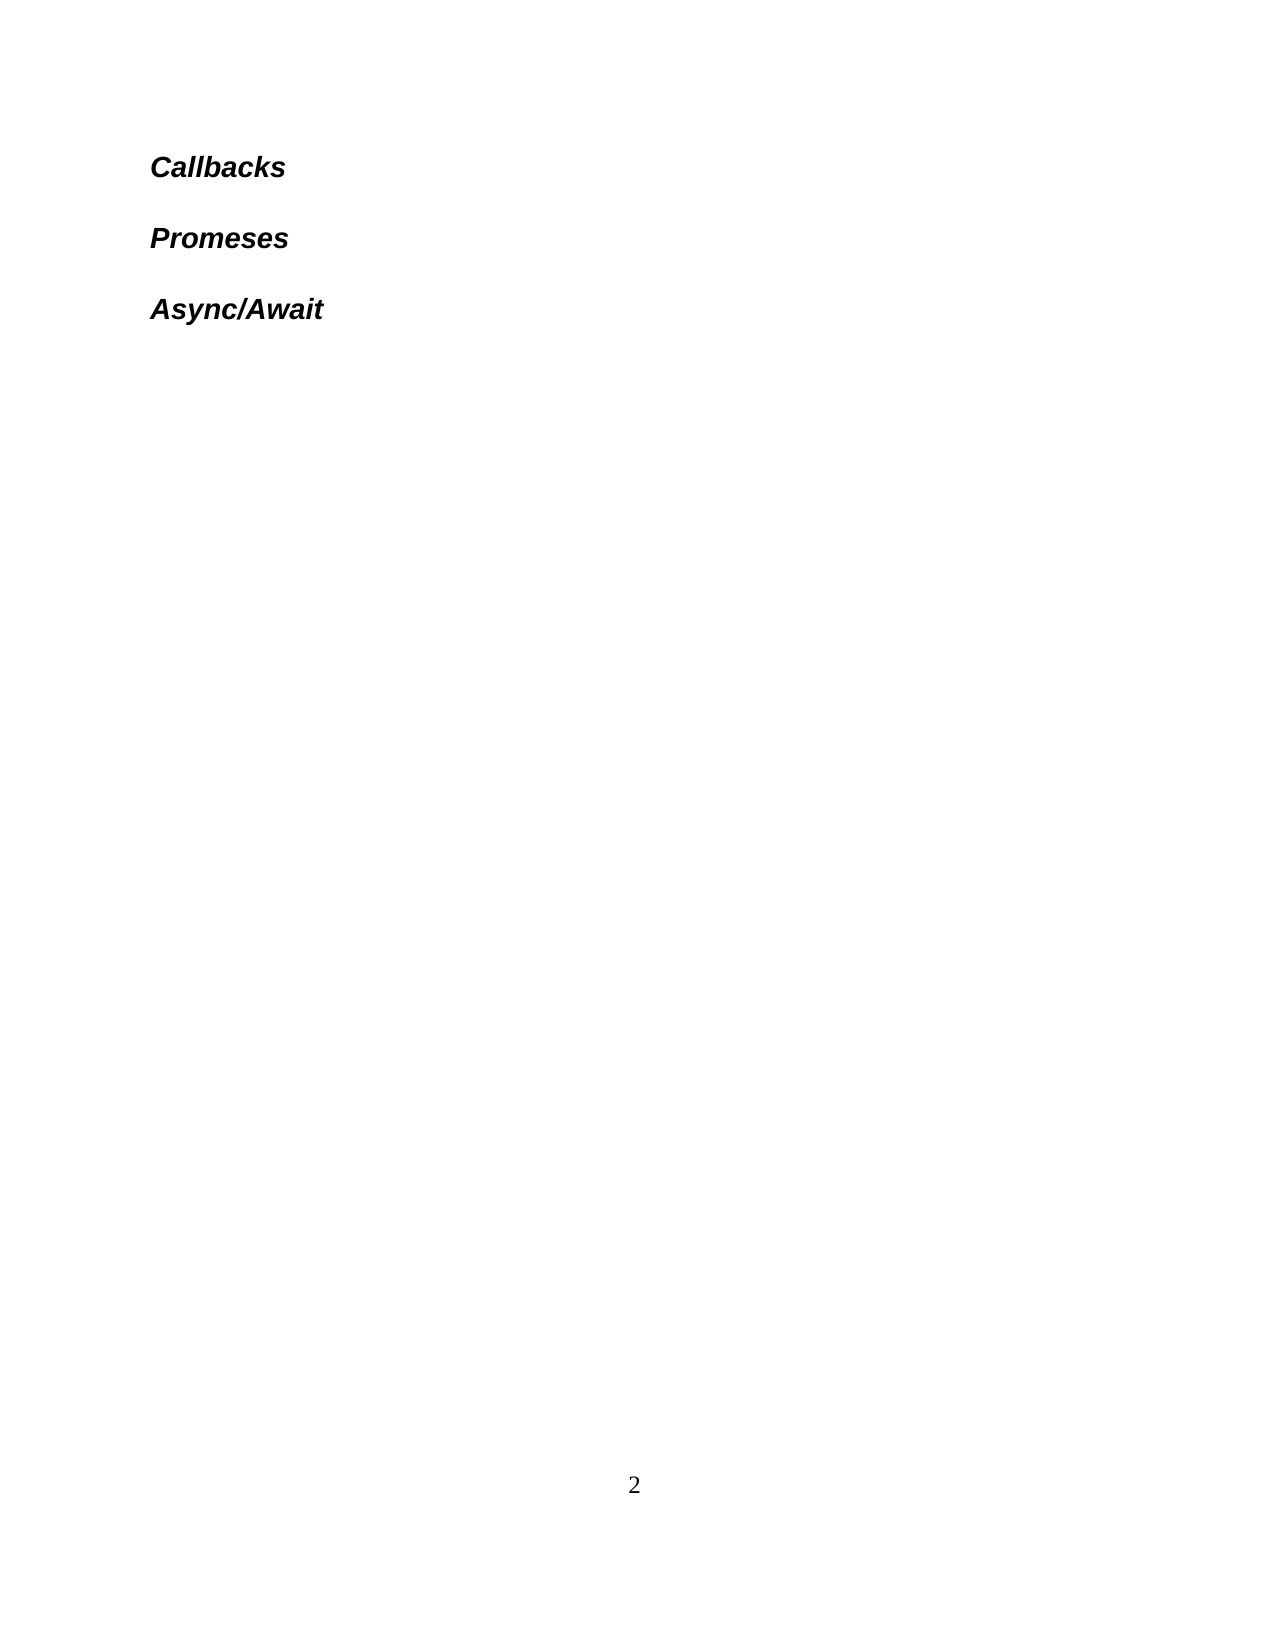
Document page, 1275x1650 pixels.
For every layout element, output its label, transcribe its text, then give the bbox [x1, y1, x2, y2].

subtitle Async/Await [150, 292, 1125, 326]
subtitle Callbacks [150, 150, 1125, 183]
subtitle Promeses [150, 221, 1125, 254]
